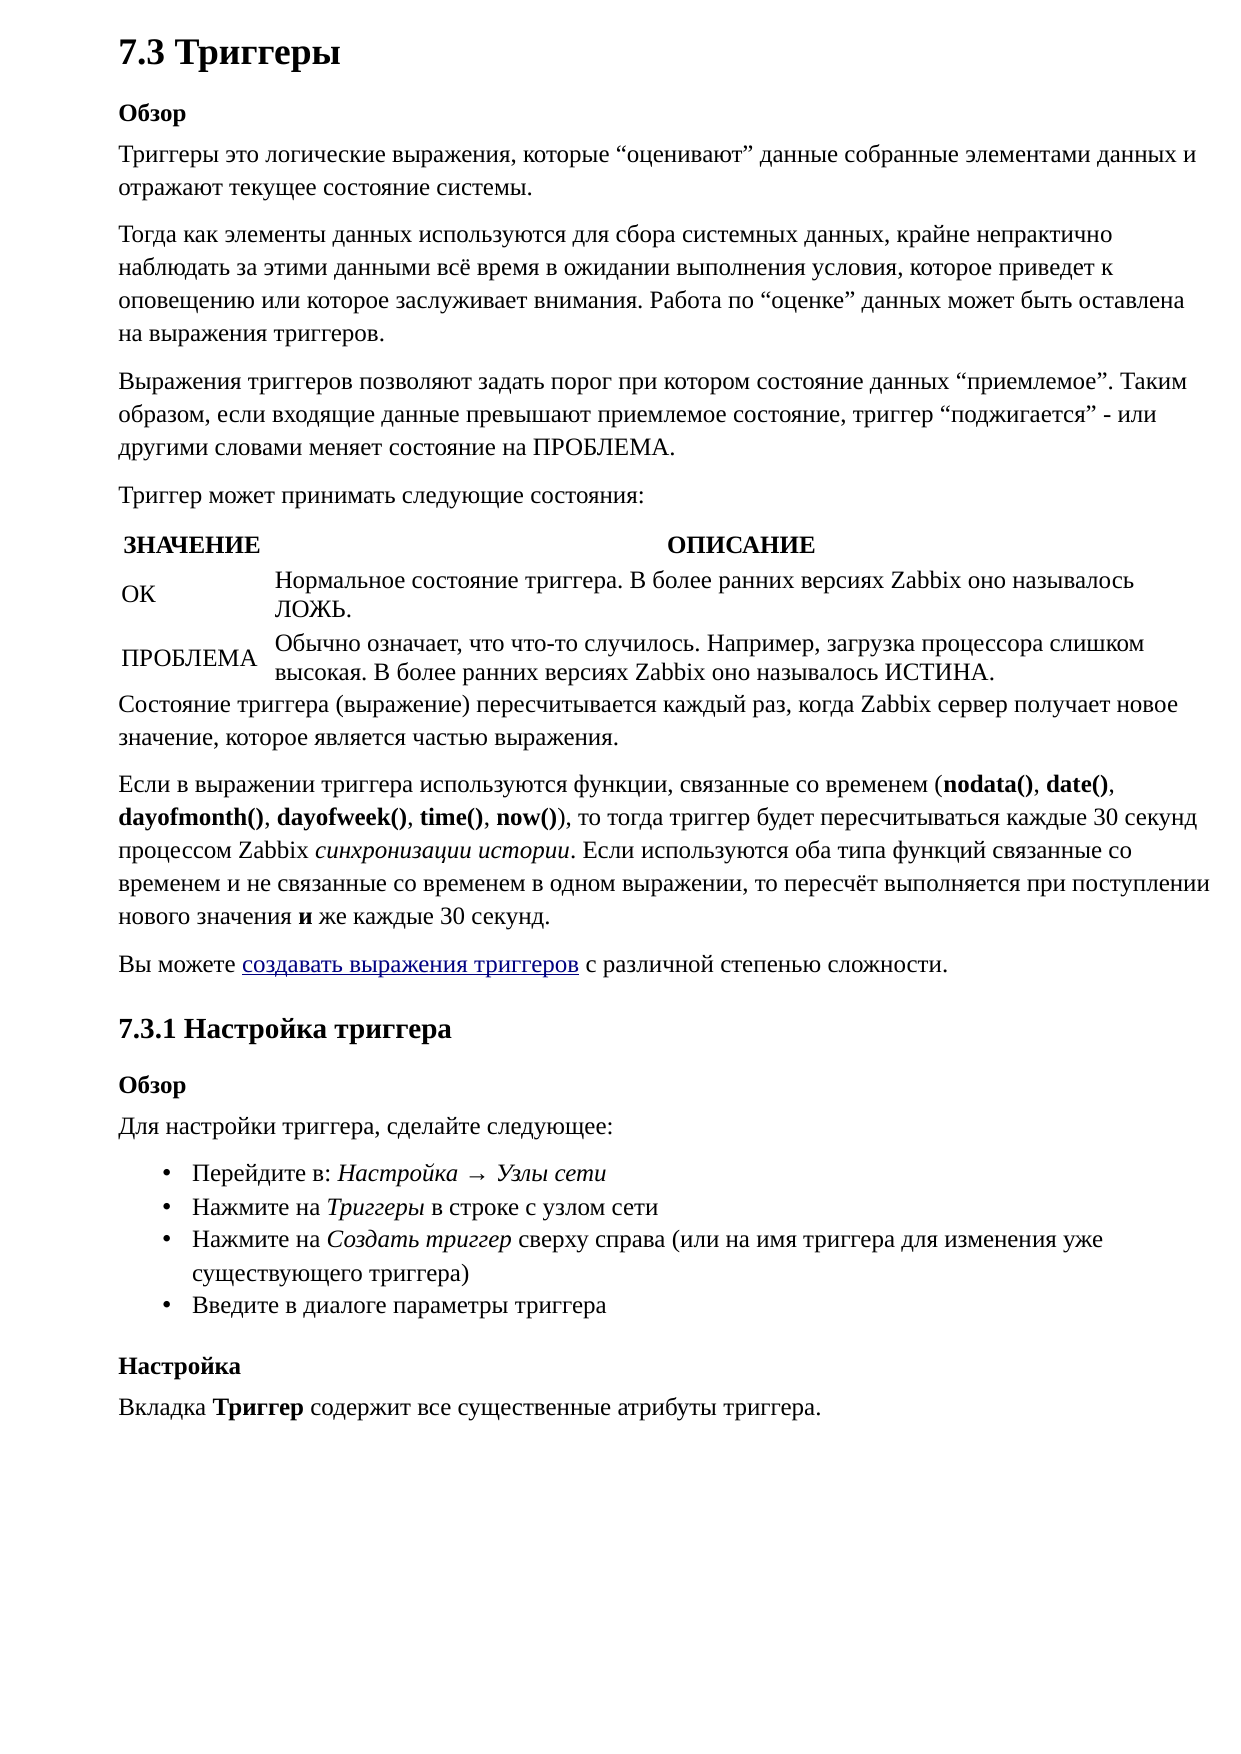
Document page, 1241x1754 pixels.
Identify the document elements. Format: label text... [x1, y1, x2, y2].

subtitle 7.3.1 Настройка триггера [118, 1011, 1211, 1045]
text Если в выражении триггера используются функции, связанные со временем (nodata(), date(), dayofmonth(), dayofweek(), time(), now()), то тогда триггер будет пересчитываться каждые 30 секунд процессом Zabbix синхронизации истории. Если используются оба типа функций связанные со временем и не связанные со временем в одном выражении, то пересчёт выполняется при поступлении нового значения и же каждые 30 секунд. [118, 769, 1211, 930]
list Перейдите в: Настройка → Узлы сети [162, 1158, 1211, 1187]
table_cell Нормальное состояние триггера. В более ранних версиях Zabbix оно называлось ЛОЖЬ. [272, 562, 1211, 625]
table_cell ОК [118, 562, 272, 625]
table_header ОПИСАНИЕ [272, 528, 1211, 562]
subtitle 7.3 Триггеры [118, 29, 1211, 73]
table_cell ПРОБЛЕМА [118, 625, 272, 689]
text Триггеры это логические выражения, которые “оценивают” данные собранные элементами данных и отражают текущее состояние системы. [118, 139, 1211, 201]
subtitle Обзор [118, 98, 1211, 126]
list Введите в диалоге параметры триггера [162, 1291, 1211, 1319]
table_header ЗНАЧЕНИЕ [118, 528, 272, 562]
list Нажмите на Создать триггер сверху справа (или на имя триггера для изменения уже существующего триггера) [162, 1224, 1211, 1286]
subtitle Обзор [118, 1070, 1211, 1098]
text Выражения триггеров позволяют задать порог при котором состояние данных “приемлемое”. Таким образом, если входящие данные превышают приемлемое состояние, триггер “поджигается” - или другими словами меняет состояние на ПРОБЛЕМА. [118, 366, 1211, 461]
table_cell Обычно означает, что что-то случилось. Например, загрузка процессора слишком высокая. В более ранних версиях Zabbix оно называлось ИСТИНА. [272, 625, 1211, 689]
subtitle Настройка [118, 1351, 1211, 1379]
text Вкладка Триггер содержит все существенные атрибуты триггера. [118, 1392, 1211, 1421]
text Вы можете создавать выражения триггеров с различной степенью сложности. [118, 949, 1211, 978]
list Нажмите на Триггеры в строке с узлом сети [162, 1192, 1211, 1220]
text Состояние триггера (выражение) пересчитывается каждый раз, когда Zabbix сервер получает новое значение, которое является частью выражения. [118, 689, 1211, 750]
text Тогда как элементы данных используются для сбора системных данных, крайне непрактично наблюдать за этими данными всё время в ожидании выполнения условия, которое приведет к оповещению или которое заслуживает внимания. Работа по “оценке” данных может быть оставлена на выражения триггеров. [118, 219, 1211, 347]
text Триггер может принимать следующие состояния: [118, 480, 1211, 508]
text Для настройки триггера, сделайте следующее: [118, 1111, 1211, 1140]
